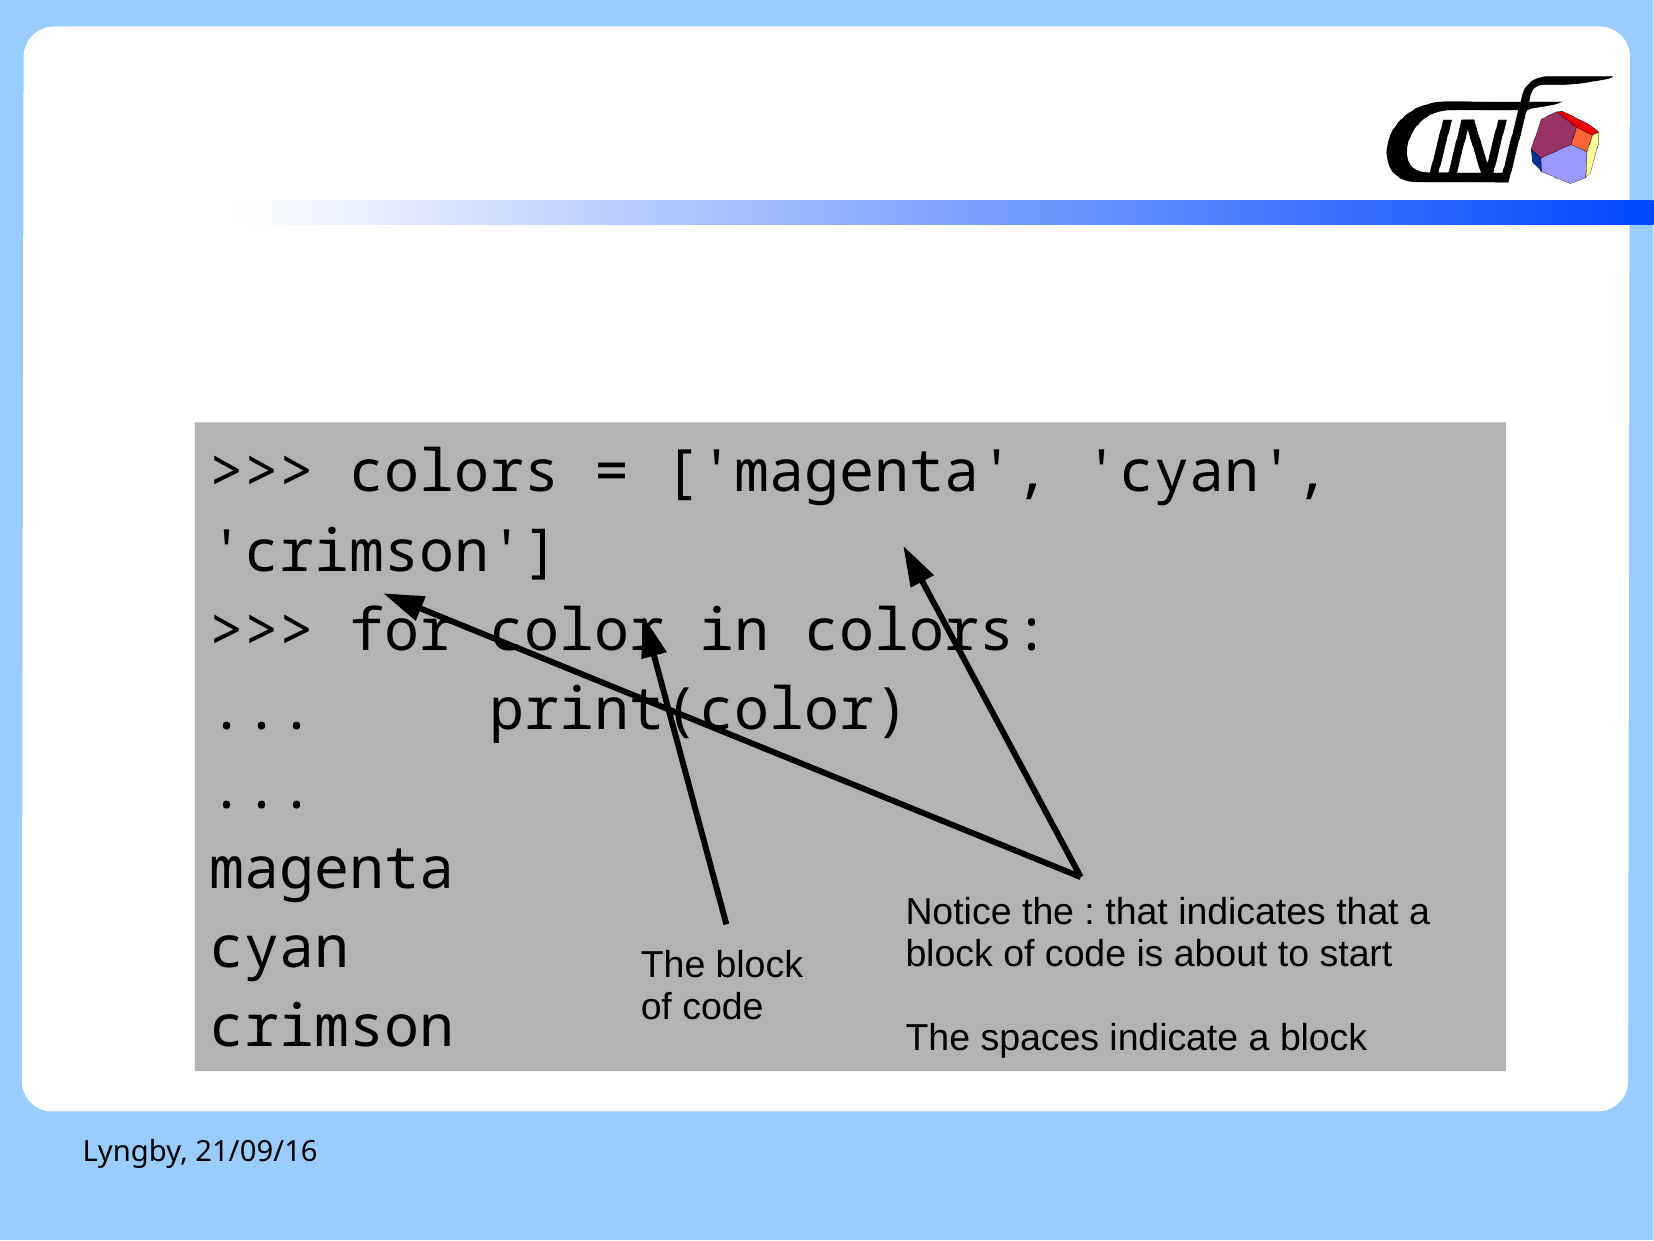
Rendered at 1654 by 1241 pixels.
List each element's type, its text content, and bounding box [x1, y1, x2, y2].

text_box >>> colors = ['magenta', 'cyan', 'crimson'] >>> for color in colors: ... print(color) ... magenta cyan crimson [674, 716, 996, 847]
text_box The block of code [625, 936, 827, 1035]
picture [1386, 76, 1613, 184]
text_box Notice the : that indicates that a block of code is about to start The spaces indicate a block [890, 882, 1471, 1066]
text_box >>> colors = ['magenta', 'cyan', 'crimson'] >>> for color in colors: ... print(color) ... magenta cyan crimson [194, 422, 1506, 847]
